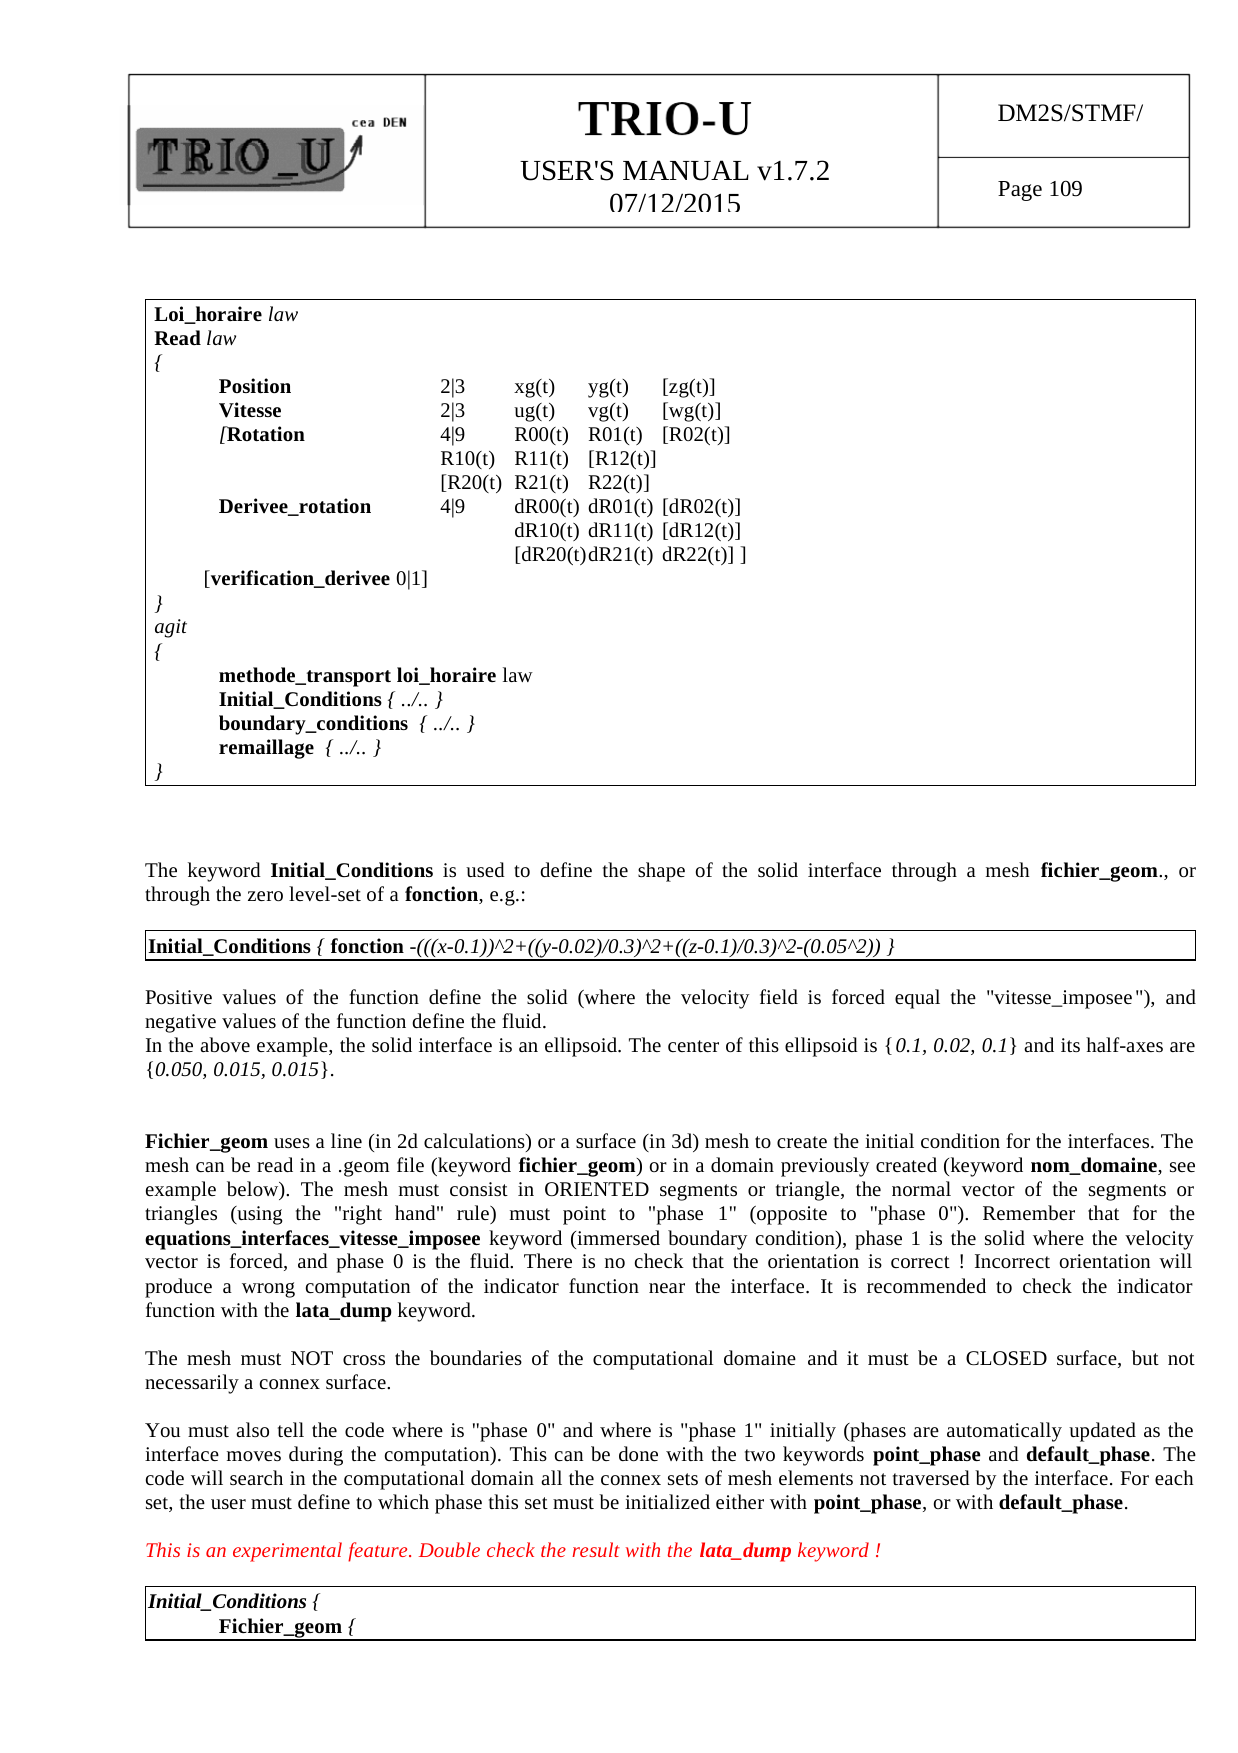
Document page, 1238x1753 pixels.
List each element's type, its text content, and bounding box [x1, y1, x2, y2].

text Derivee_rotation 4|9 dR00(t) dR01(t) [dR02(t)] [146, 491, 1195, 515]
text [Rotation 4|9 R00(t) R01(t) [R02(t)] [146, 419, 1195, 443]
text Read law [146, 322, 1195, 347]
text Initial_Conditions { ../.. } [146, 683, 1195, 707]
text Vitesse 2|3 ug(t) vg(t) [wg(t)] [146, 395, 1195, 419]
text { [146, 347, 1195, 371]
text boundary_conditions { ../.. } [146, 707, 1195, 732]
text Fichier_geom uses a line (in 2d calculations) or a surface (in 3d) mesh to create the initial condition for the interfaces. The mesh can be read in a .geom file (keyword fichier_geom) or in a domain previously created (keyword nom_domaine, see example below). The mesh must consist in ORIENTED segments or triangle, the normal vector of the segments or triangles (using the "right hand" rule) must point to "phase 1" (opposite to "phase 0"). Remember that for the equations_interfaces_vitesse_imposee keyword (immersed boundary condition), phase 1 is the solid where the velocity vector is forced, and phase 0 is the fluid. There is no check that the orientation is correct ! Incorrect orientation will produce a wrong computation of the indicator function near the interface. It is recommended to check the indicator function with the lata_dump keyword. [145, 1129, 1196, 1322]
text [dR20(t) dR21(t) dR22(t)] ] [146, 539, 1195, 563]
text agit [146, 611, 1195, 635]
text Fichier_geom { [146, 1610, 1195, 1639]
text dR10(t) dR11(t) [dR12(t)] [146, 515, 1195, 539]
text [R20(t) R21(t) R22(t)] [146, 467, 1195, 491]
text R10(t) R11(t) [R12(t)] [146, 443, 1195, 467]
text } [146, 756, 1195, 785]
text Loi_horaire law [146, 300, 1195, 322]
text You must also tell the code where is "phase 0" and where is "phase 1" initially (phases are automatically updated as the interface moves during the computation). This can be done with the two keywords point_phase and default_phase. The code will search in the computational domain all the connex sets of mesh elements not traversed by the interface. For each set, the user must define to which phase this set must be initialized either with point_phase, or with default_phase. [145, 1418, 1196, 1514]
text Initial_Conditions { [146, 1587, 1195, 1610]
text Position 2|3 xg(t) yg(t) [zg(t)] [146, 371, 1195, 395]
text remaillage { ../.. } [146, 732, 1195, 756]
text The keyword Initial_Conditions is used to define the shape of the solid interface through a mesh fichier_geom., or through the zero level-set of a fonction, e.g.: [145, 858, 1196, 906]
text In the above example, the solid interface is an ellipsoid. The center of this ellipsoid is {0.1, 0.02, 0.1} and its half-axes are {0.050, 0.015, 0.015}. [145, 1033, 1196, 1081]
text Initial_Conditions { fonction -(((x-0.1))^2+((y-0.02)/0.3)^2+((z-0.1)/0.3)^2-(0.05^2)) } [146, 931, 1195, 959]
text This is an experimental feature. Double check the result with the lata_dump keyword ! [145, 1538, 1196, 1562]
text Positive values of the function define the solid (where the velocity field is forced equal the "vitesse_imposee"), and negative values of the function define the fluid. [145, 985, 1196, 1033]
text { [146, 635, 1195, 659]
text } [146, 587, 1195, 611]
text methode_transport loi_horaire law [146, 659, 1195, 683]
text The mesh must NOT cross the boundaries of the computational domaine and it must be a CLOSED surface, but not necessarily a connex surface. [145, 1346, 1196, 1394]
text [verification_derivee 0|1] [146, 563, 1195, 587]
